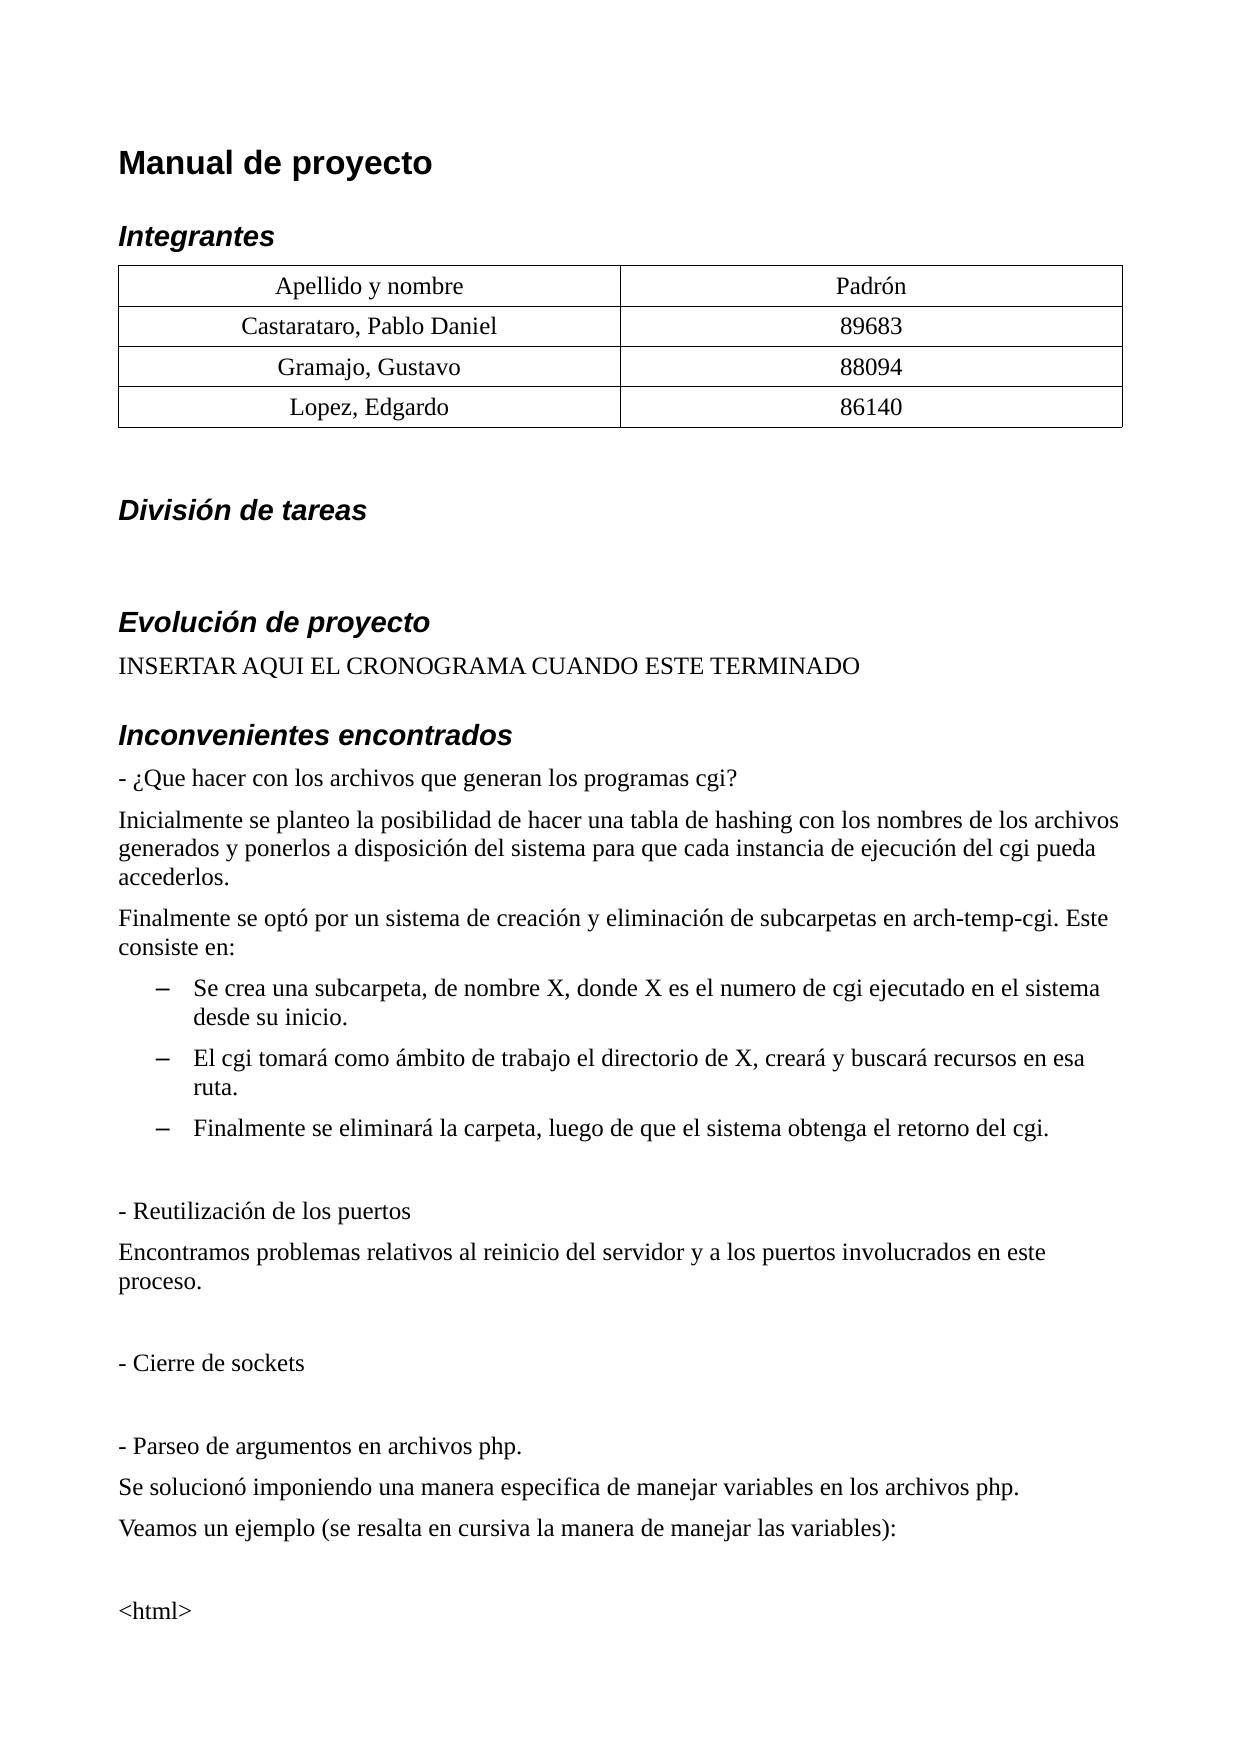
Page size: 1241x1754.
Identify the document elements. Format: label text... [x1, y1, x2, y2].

list El cgi tomará como ámbito de trabajo el directorio de X, creará y buscará recursos en esa ruta. [156, 1043, 1122, 1101]
text INSERTAR AQUI EL CRONOGRAMA CUANDO ESTE TERMINADO [118, 651, 1122, 680]
subtitle Inconvenientes encontrados [118, 717, 1122, 751]
table_header Apellido y nombre [119, 266, 620, 306]
text - Cierre de sockets [118, 1348, 1122, 1377]
text - ¿Que hacer con los archivos que generan los programas cgi? [118, 763, 1122, 792]
table_cell 86140 [621, 387, 1122, 427]
subtitle División de tareas [118, 493, 1122, 526]
table_cell 88094 [621, 347, 1122, 386]
table_cell Lopez, Edgardo [119, 387, 620, 427]
text Veamos un ejemplo (se resalta en cursiva la manera de manejar las variables): [118, 1513, 1122, 1542]
text Finalmente se optó por un sistema de creación y eliminación de subcarpetas en arch-temp-cgi. Este consiste en: [118, 903, 1122, 961]
list Se crea una subcarpeta, de nombre X, donde X es el numero de cgi ejecutado en el sistema desde su inicio. [156, 973, 1122, 1031]
subtitle Integrantes [118, 219, 1122, 253]
text - Reutilización de los puertos [118, 1196, 1122, 1225]
text - Parseo de argumentos en archivos php. [118, 1431, 1122, 1460]
table_cell 89683 [621, 307, 1122, 346]
list Finalmente se eliminará la carpeta, luego de que el sistema obtenga el retorno del cgi. [156, 1113, 1122, 1142]
table_cell Castarataro, Pablo Daniel [119, 307, 620, 346]
table_cell Gramajo, Gustavo [119, 347, 620, 386]
table_header Padrón [621, 266, 1122, 306]
subtitle Manual de proyecto [118, 143, 1122, 182]
text <html> [118, 1596, 1122, 1625]
text Se solucionó imponiendo una manera especifica de manejar variables en los archivos php. [118, 1472, 1122, 1501]
text Encontramos problemas relativos al reinicio del servidor y a los puertos involucrados en este proceso. [118, 1237, 1122, 1295]
text Inicialmente se planteo la posibilidad de hacer una tabla de hashing con los nombres de los archivos generados y ponerlos a disposición del sistema para que cada instancia de ejecución del cgi pueda accederlos. [118, 805, 1122, 891]
subtitle Evolución de proyecto [118, 605, 1122, 639]
